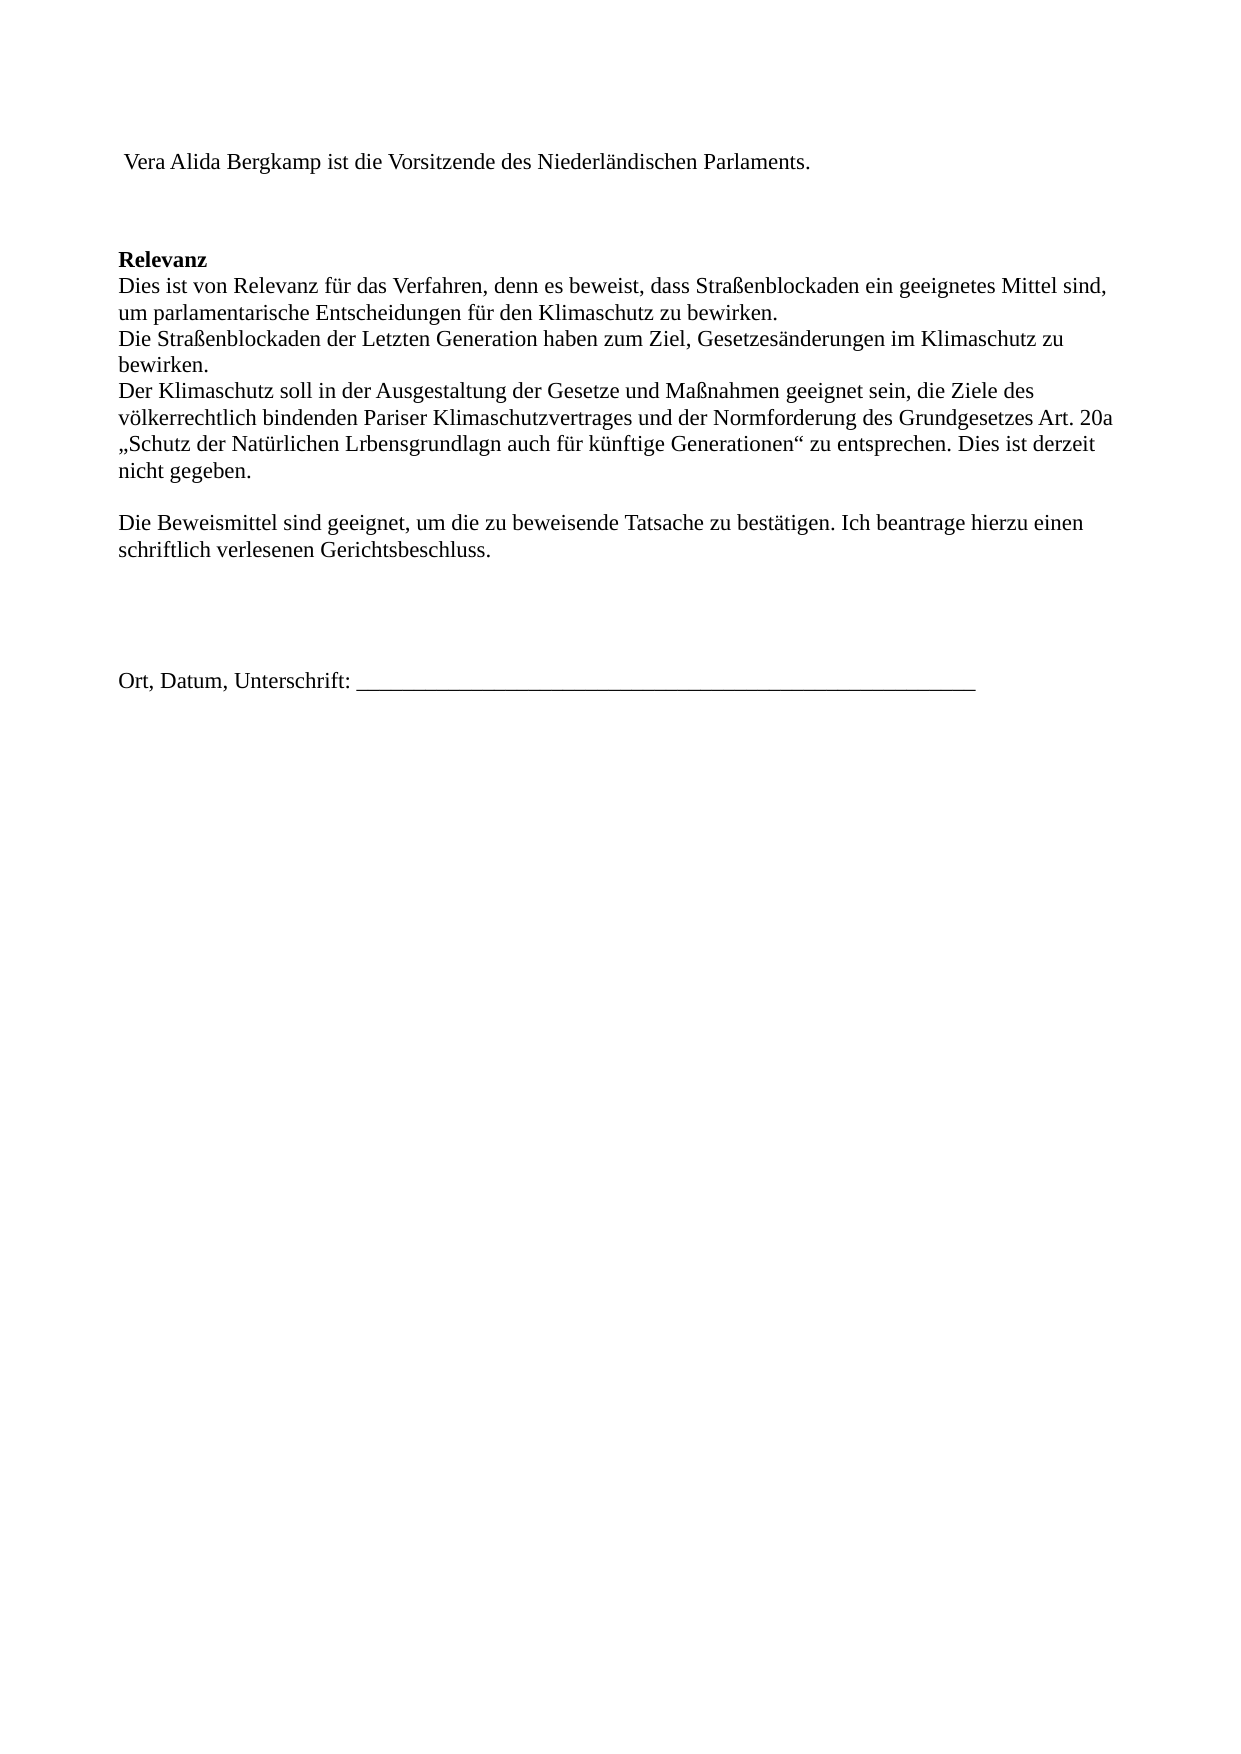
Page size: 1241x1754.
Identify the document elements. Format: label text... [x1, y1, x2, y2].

text Die Beweismittel sind geeignet, um die zu beweisende Tatsache zu bestätigen. Ich beantrage hierzu einen schriftlich verlesenen Gerichtsbeschluss. [118, 509, 1122, 562]
text Die Straßenblockaden der Letzten Generation haben zum Ziel, Gesetzesänderungen im Klimaschutz zu bewirken. Der Klimaschutz soll in der Ausgestaltung der Gesetze und Maßnahmen geeignet sein, die Ziele des völkerrechtlich bindenden Pariser Klimaschutzvertrages und der Normforderung des Grundgesetzes Art. 20a „Schutz der Natürlichen Lrbensgrundlagn auch für künftige Generationen“ zu entsprechen. Dies ist derzeit nicht gegeben. [118, 325, 1122, 483]
text Ort, Datum, Unterschrift: ______________________________________________________ [118, 667, 1122, 694]
text Vera Alida Bergkamp ist die Vorsitzende des Niederländischen Parlaments. [118, 118, 1122, 175]
text Relevanz Dies ist von Relevanz für das Verfahren, denn es beweist, dass Straßenblockaden ein geeignetes Mittel sind, um parlamentarische Entscheidungen für den Klimaschutz zu bewirken. [118, 246, 1122, 325]
